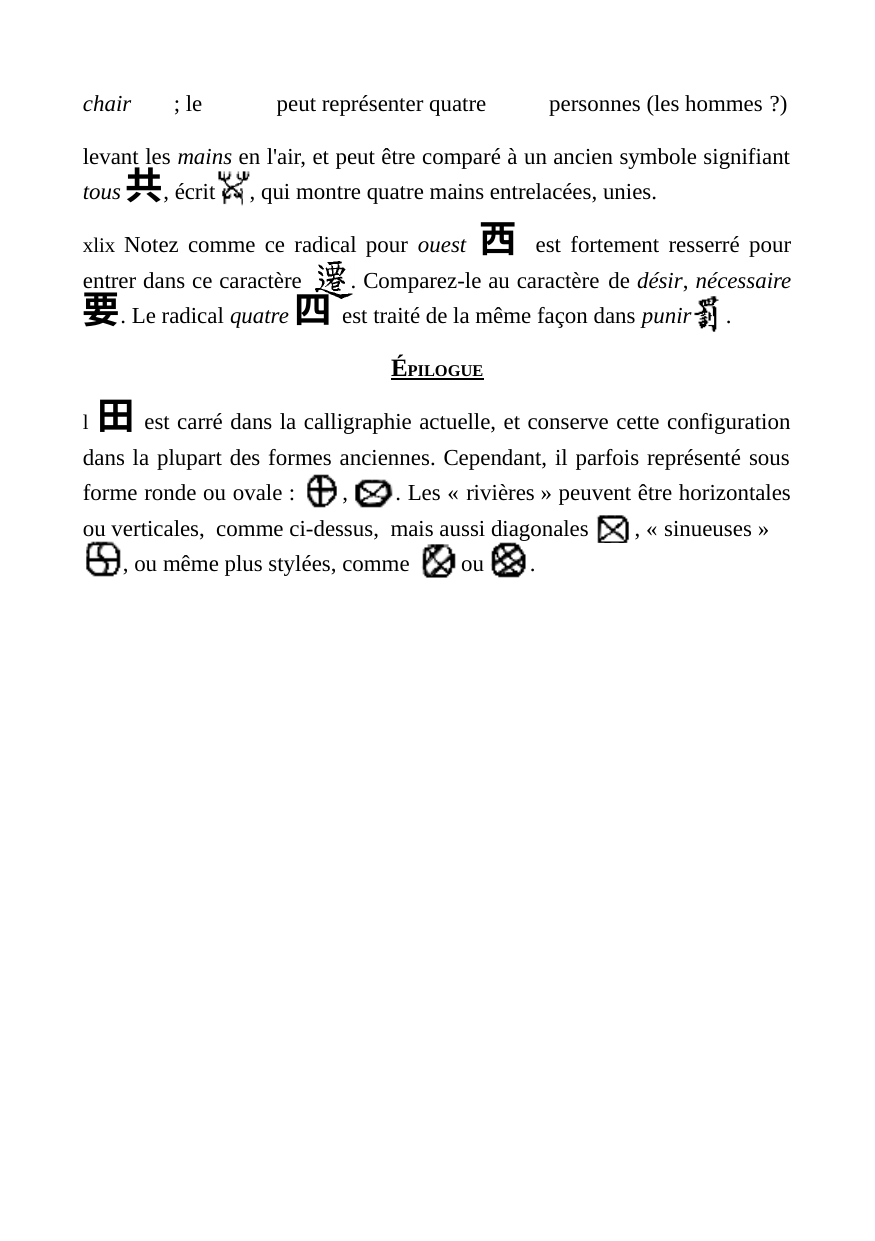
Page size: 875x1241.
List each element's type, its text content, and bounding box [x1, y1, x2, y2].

text Notez comme ce radical pour ouest 西 est fortement resserré pour entrer dans ce caractère . Comparez-le au caractère de désir, nécessaire 要. Le radical quatre 四 est traité de la même façon dans punir . [83, 224, 791, 331]
picture [693, 293, 723, 335]
picture [307, 472, 337, 509]
picture [313, 258, 355, 300]
text chair ; le peut représenter quatre personnes (les hommes ?) [83, 83, 791, 118]
picture [354, 477, 394, 509]
text ou [457, 543, 489, 578]
text , ou même plus stylées, comme [122, 543, 420, 578]
picture [595, 514, 629, 543]
text Épilogue [83, 348, 791, 384]
text 田 est carré dans la calligraphie actuelle, et conserve cette configuration dans la plupart des formes anciennes. Cependant, il parfois représenté sous forme ronde ou ovale : , . Les « rivières » peuvent être horizontales ou verticales, comme ci-dessus, mais aussi diagonales , « sinueuses » [83, 401, 791, 543]
picture [85, 539, 122, 578]
text . [528, 543, 791, 578]
text levant les mains en l'air, et peut être comparé à un ancien symbole signifiant tous共, écrit , qui montre quatre mains entrelacées, unies. [83, 136, 791, 207]
picture [216, 166, 252, 208]
picture [420, 543, 457, 578]
picture [489, 542, 528, 579]
